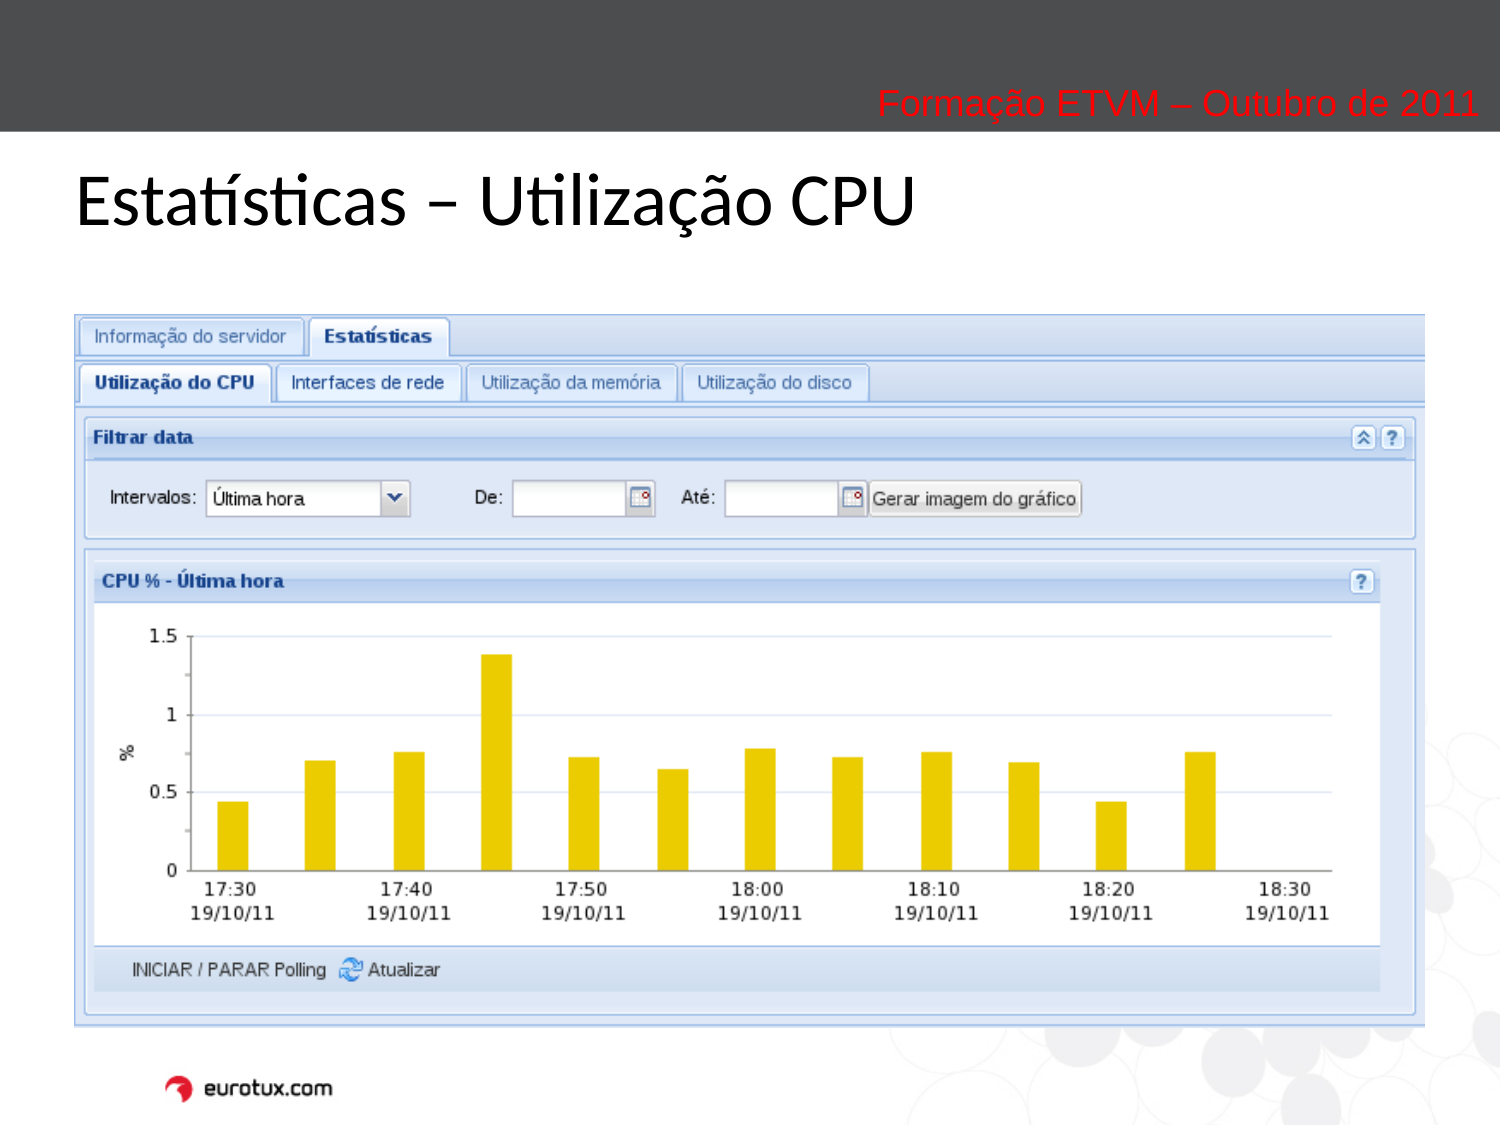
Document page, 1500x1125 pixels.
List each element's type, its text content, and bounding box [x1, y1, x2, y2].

picture [0, 0, 1500, 1125]
title Estatísticas – Utilização CPU [75, 112, 1425, 301]
